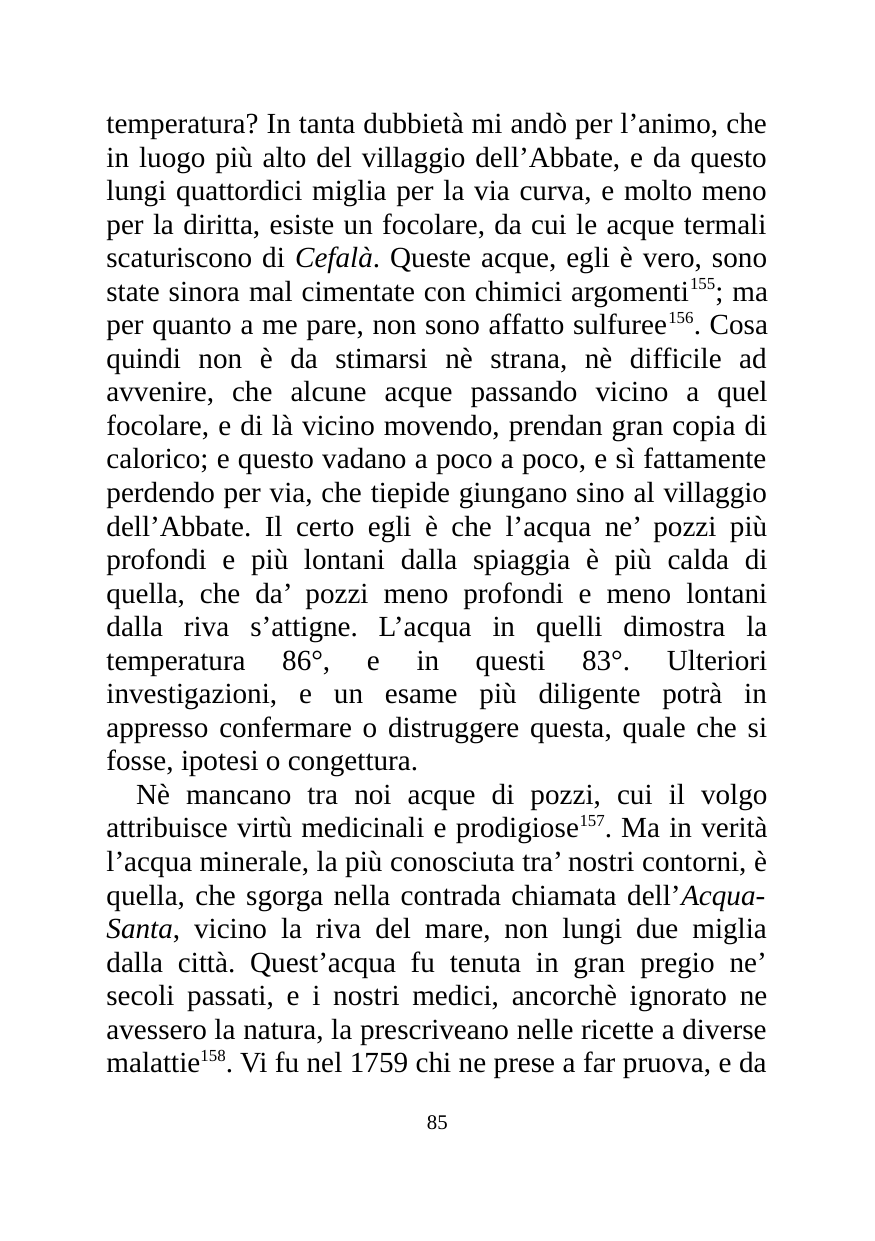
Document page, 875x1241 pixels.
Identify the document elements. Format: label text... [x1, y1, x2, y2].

text Nè mancano tra noi acque di pozzi, cui il volgo attribuisce virtù medicinali e prodigiose. Ma in verità l’acqua minerale, la più conosciuta tra’ nostri contorni, è quella, che sgorga nella contrada chiamata dell’Acqua-Santa, vicino la riva del mare, non lungi due miglia dalla città. Quest’acqua fu tenuta in gran pregio ne’ secoli passati, e i nostri medici, ancorchè ignorato ne avessero la natura, la prescriveano nelle ricette a diverse malattie. Vi fu nel 1759 chi ne prese a far pruova, e da [106, 777, 768, 1079]
text temperatura? In tanta dubbietà mi andò per l’animo, che in luogo più alto del villaggio dell’Abbate, e da questo lungi quattordici miglia per la via curva, e molto meno per la diritta, esiste un focolare, da cui le acque termali scaturiscono di Cefalà. Queste acque, egli è vero, sono state sinora mal cimentate con chimici argomenti; ma per quanto a me pare, non sono affatto sulfuree. Cosa quindi non è da stimarsi nè strana, nè difficile ad avvenire, che alcune acque passando vicino a quel focolare, e di là vicino movendo, prendan gran copia di calorico; e questo vadano a poco a poco, e sì fattamente perdendo per via, che tiepide giungano sino al villaggio dell’Abbate. Il certo egli è che l’acqua ne’ pozzi più profondi e più lontani dalla spiaggia è più calda di quella, che da’ pozzi meno profondi e meno lontani dalla riva s’attigne. L’acqua in quelli dimostra la temperatura 86°, e in questi 83°. Ulteriori investigazioni, e un esame più diligente potrà in appresso confermare o distruggere questa, quale che si fosse, ipotesi o congettura. [106, 106, 768, 777]
